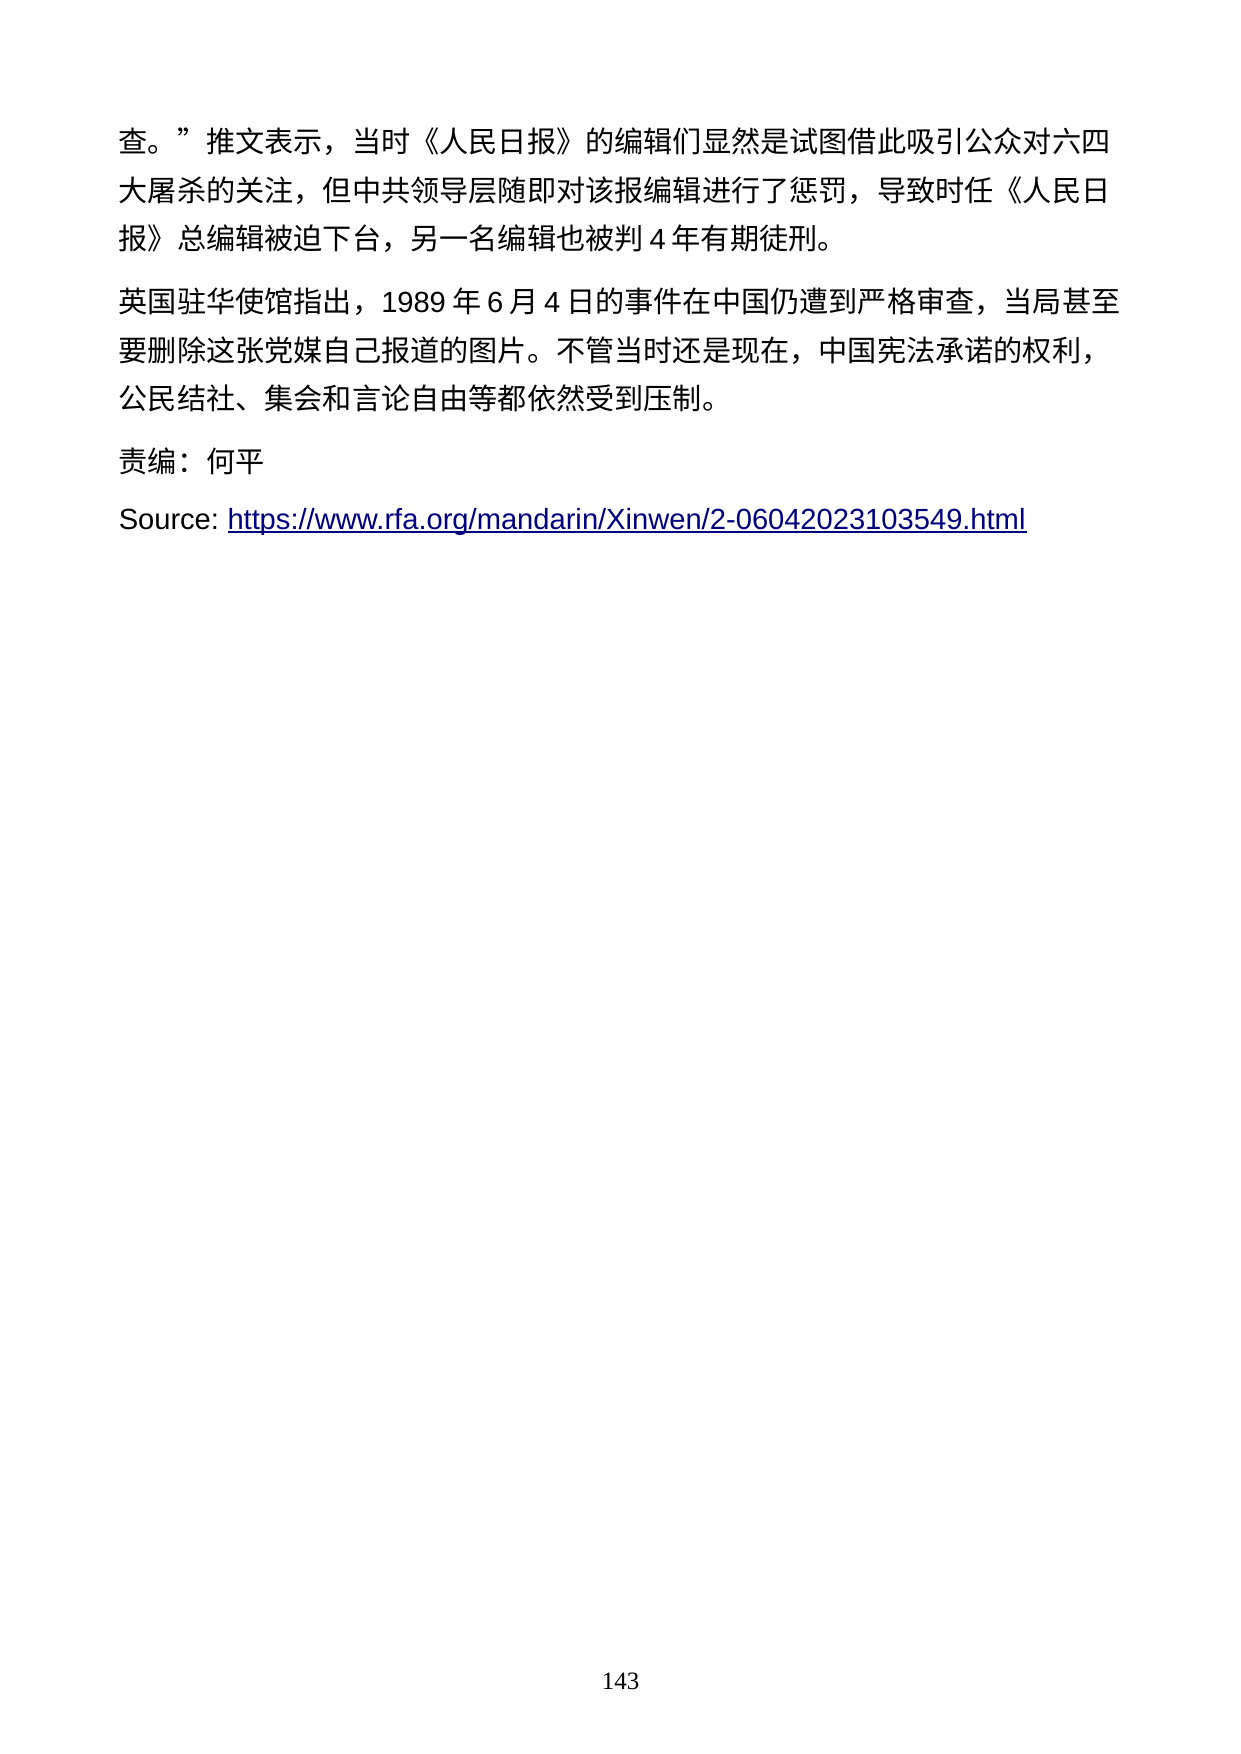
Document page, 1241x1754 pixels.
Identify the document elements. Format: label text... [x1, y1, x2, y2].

text Source: https://www.rfa.org/mandarin/Xinwen/2-06042023103549.html [118, 502, 1122, 536]
text 英国驻华使馆指出，1989年6月4日的事件在中国仍遭到严格审查，当局甚至要删除这张党媒自己报道的图片。不管当时还是现在，中国宪法承诺的权利，公民结社、集会和言论自由等都依然受到压制。 [118, 279, 1122, 418]
text 责编：何平 [118, 439, 1122, 481]
text 查。”推文表示，当时《人民日报》的编辑们显然是试图借此吸引公众对六四大屠杀的关注，但中共领导层随即对该报编辑进行了惩罚，导致时任《人民日报》总编辑被迫下台，另一名编辑也被判4年有期徒刑。 [118, 118, 1122, 258]
